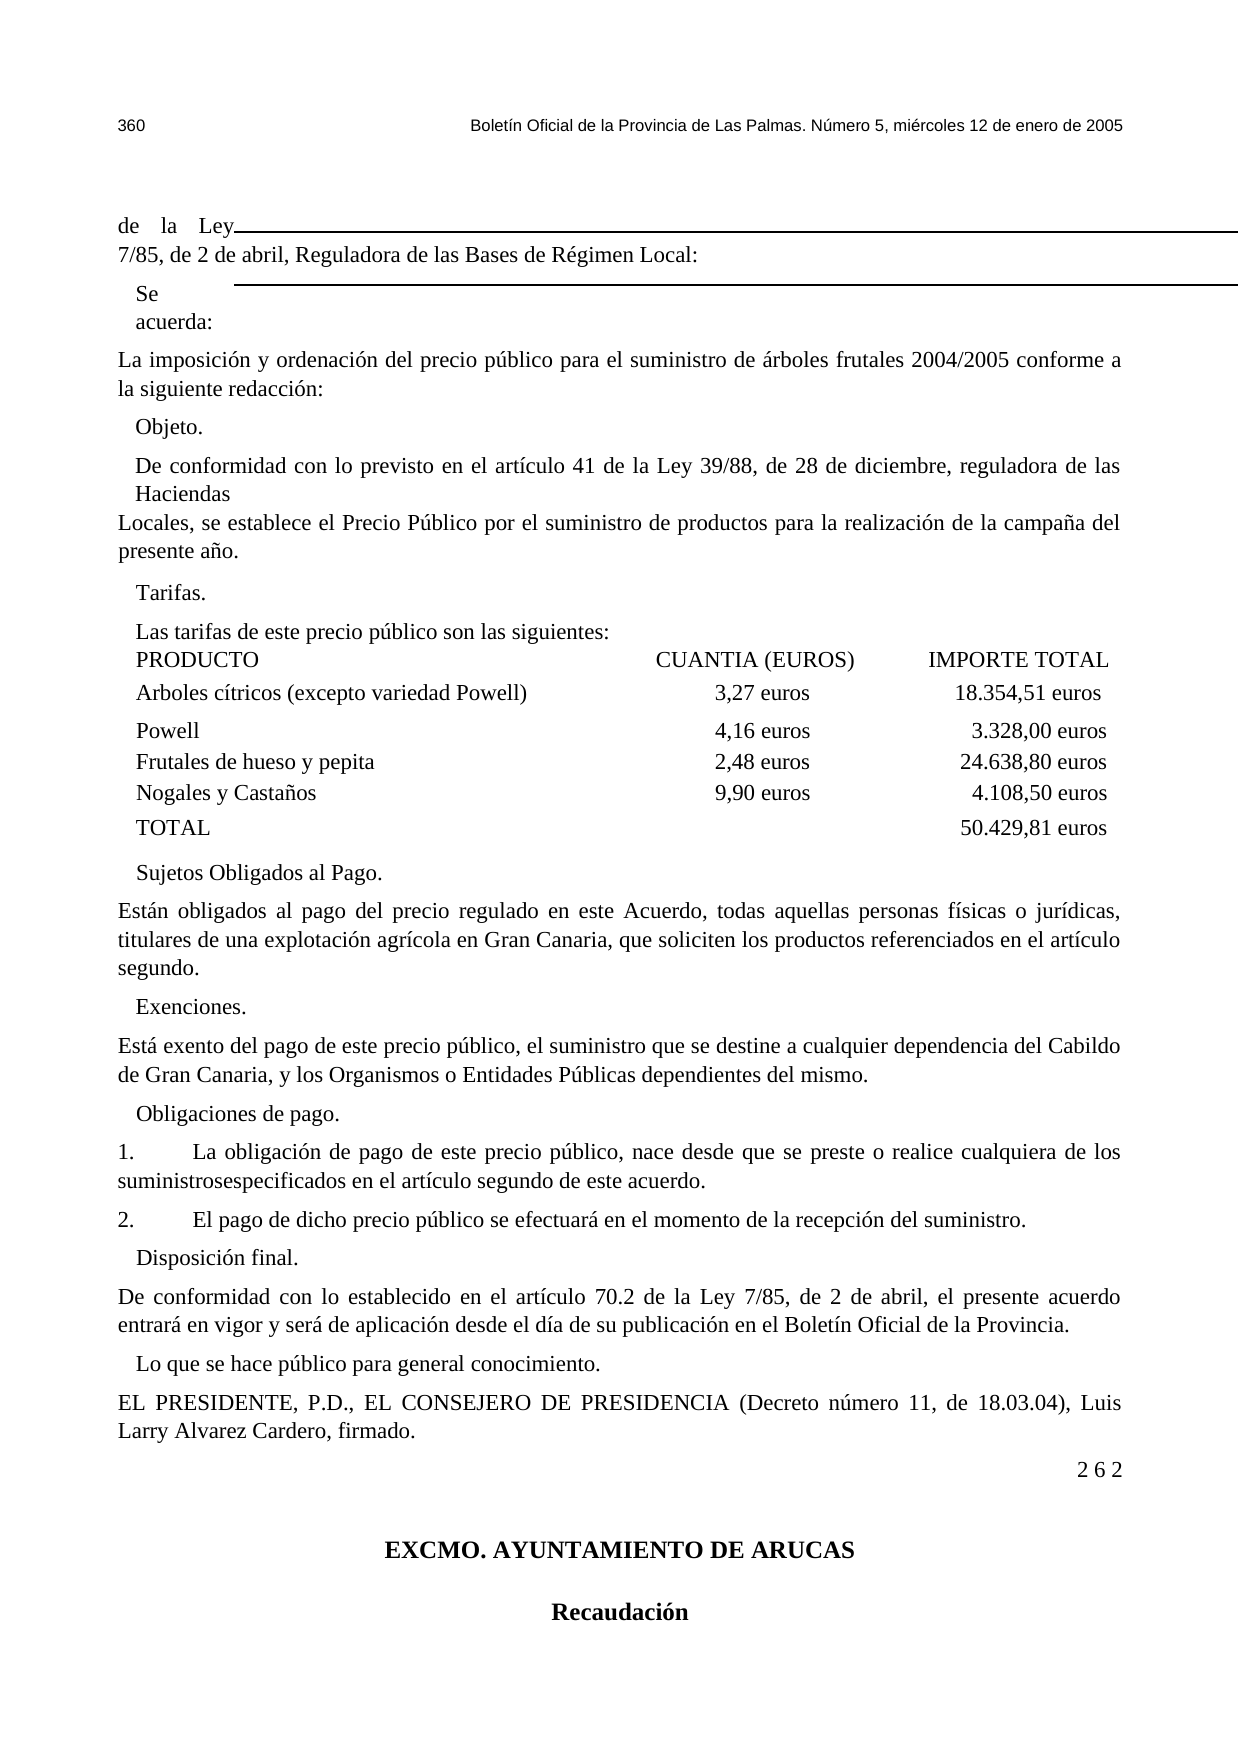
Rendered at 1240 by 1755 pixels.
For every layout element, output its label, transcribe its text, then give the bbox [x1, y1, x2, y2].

list La obligación de pago de este precio público, nace desde que se preste o realice cualquiera de los suministrosespecificados en el artículo segundo de este acuerdo. [117, 1138, 1123, 1193]
table_cell [656, 814, 928, 858]
text EXCMO. AYUNTAMIENTO DE ARUCAS [143, 1535, 1097, 1564]
text Las tarifas de este precio público son las siguientes: [135, 618, 1123, 644]
table_cell Powell [136, 718, 656, 748]
text Disposición final. [136, 1244, 1123, 1271]
text Exenciones. [135, 993, 1123, 1019]
text De conformidad con lo establecido en el artículo 70.2 de la Ley 7/85, de 2 de abril, el presente acuerdo entrará en vigor y será de aplicación desde el día de su publicación en el Boletín Oficial de la Provincia. [118, 1283, 1123, 1338]
table_cell Arboles cítricos (excepto variedad Powell) [136, 679, 656, 717]
table_header CUANTIA (EUROS) [656, 646, 928, 679]
table_cell 3.328,00 euros [928, 718, 1113, 748]
text Locales, se establece el Precio Público por el suministro de productos para la realización de la campaña del presente año. [118, 509, 1123, 564]
table_cell 24.638,80 euros [928, 748, 1113, 779]
table_cell 50.429,81 euros [928, 814, 1113, 858]
text Están obligados al pago del precio regulado en este Acuerdo, todas aquellas personas físicas o jurídicas, titulares de una explotación agrícola en Gran Canaria, que soliciten los productos referenciados en el artículo segundo. [118, 897, 1123, 980]
text Recaudación [143, 1597, 1097, 1626]
text Está exento del pago de este precio público, el suministro que se destine a cualquier dependencia del Cabildo de Gran Canaria, y los Organismos o Entidades Públicas dependientes del mismo. [118, 1032, 1123, 1087]
table_cell 2,48 euros [656, 748, 928, 779]
text Se acuerda: [135, 280, 1123, 335]
table_cell 4.108,50 euros [928, 779, 1113, 814]
text Lo que se hace público para general conocimiento. [136, 1350, 1123, 1377]
list El pago de dicho precio público se efectuará en el momento de la recepción del suministro. [117, 1206, 1123, 1232]
text Sujetos Obligados al Pago. [136, 858, 1123, 885]
text 2 6 2 [117, 1456, 1122, 1483]
text Obligaciones de pago. [136, 1099, 1123, 1126]
text La imposición y ordenación del precio público para el suministro de árboles frutales 2004/2005 conforme a la siguiente redacción: [118, 347, 1123, 401]
text EL PRESIDENTE, P.D., EL CONSEJERO DE PRESIDENCIA (Decreto número 11, de 18.03.04), Luis Larry Alvarez Cardero, firmado. [118, 1389, 1123, 1444]
text Tarifas. [136, 579, 1123, 606]
table_cell Frutales de hueso y pepita [136, 748, 656, 779]
table_header PRODUCTO [136, 646, 656, 679]
table_header IMPORTE TOTAL [928, 646, 1113, 679]
table_cell TOTAL [136, 814, 656, 858]
text De conformidad con lo previsto en el artículo 41 de la Ley 39/88, de 28 de diciembre, reguladora de las Haciendas [135, 452, 1123, 507]
table_cell 9,90 euros [656, 779, 928, 814]
table_cell Nogales y Castaños [136, 779, 656, 814]
table_cell 18.354,51 euros [928, 679, 1113, 717]
table_cell 4,16 euros [656, 718, 928, 748]
text Objeto. [135, 413, 1123, 440]
text de la Ley 7/85, de 2 de abril, Reguladora de las Bases de Régimen Local: [118, 212, 1123, 267]
table_cell 3,27 euros [656, 679, 928, 717]
